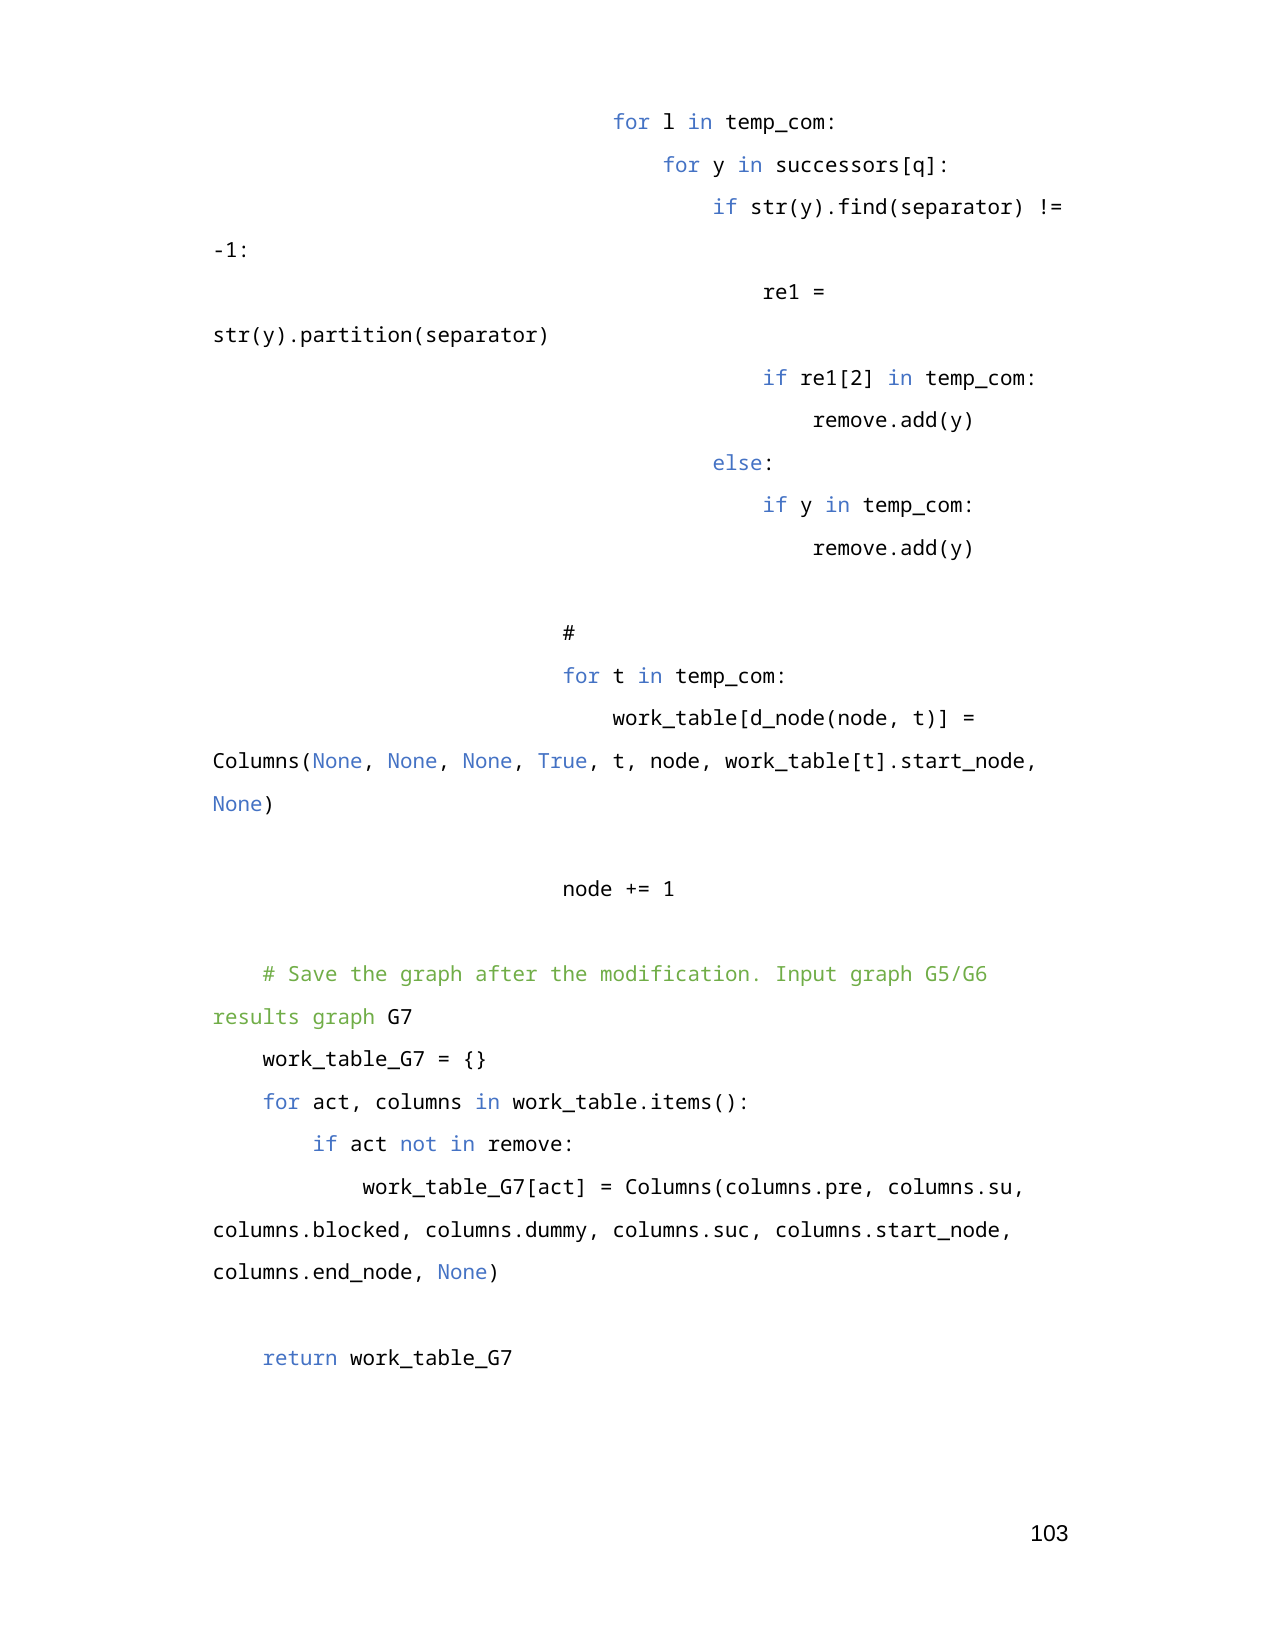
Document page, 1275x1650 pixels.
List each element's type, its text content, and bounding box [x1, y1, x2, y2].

table_header for l in temp_com: for y in successors[q]: if str(y).find(separator) != -1: re1 = str(y).partition(separator) if re1[2] in temp_com: remove.add(y) else: if y in temp_com: remove.add(y) # for t in temp_com: work_table[d_node(node, t)] = Columns(None, None, None, True, t, node, work_table[t].start_node, None) node += 1 # Save the graph after the modification. Input graph G5/G6 results graph G7 work_table_G7 = {} for act, columns in work_table.items(): if act not in remove: work_table_G7[act] = Columns(columns.pre, columns.su, columns.blocked, columns.dummy, columns.suc, columns.start_node, columns.end_node, None) return work_table_G7 [207, 101, 1078, 1517]
